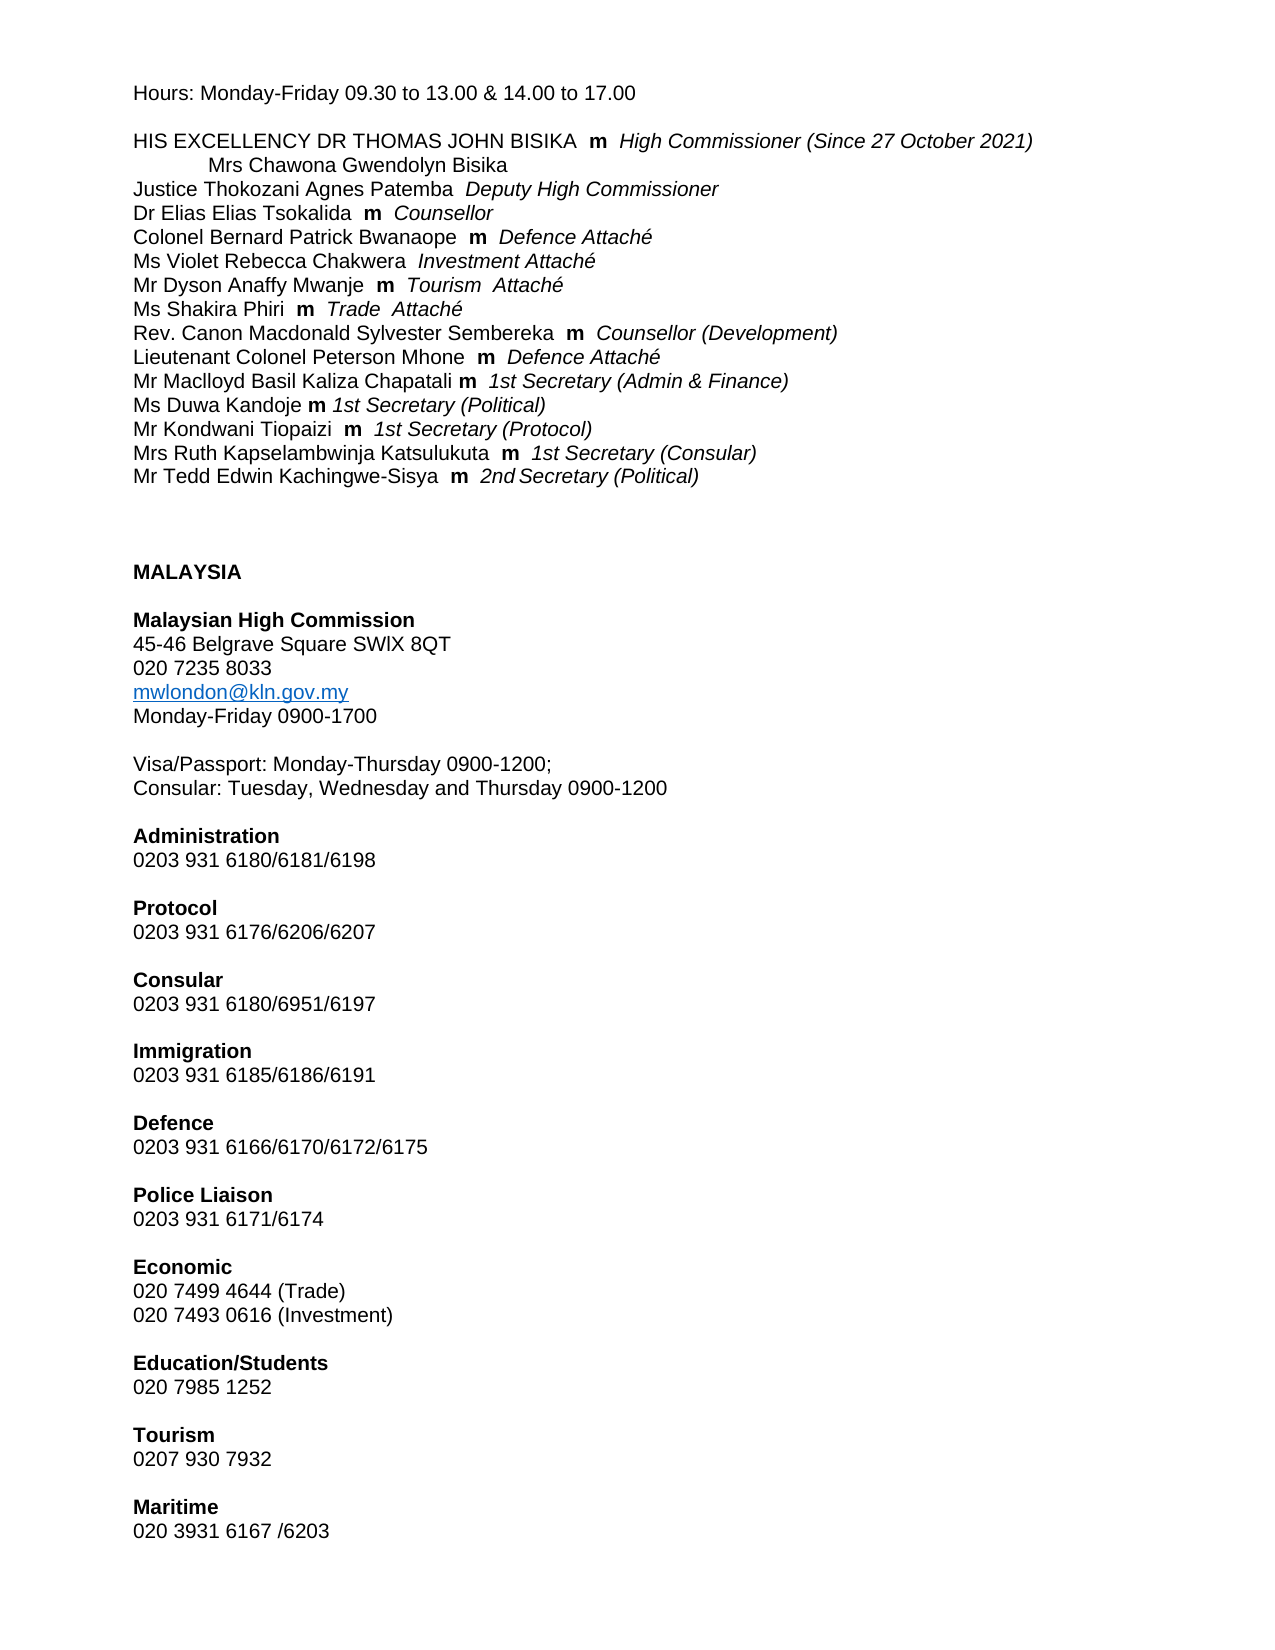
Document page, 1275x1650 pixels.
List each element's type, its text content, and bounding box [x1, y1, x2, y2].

text MALAYSIA [133, 560, 1181, 584]
text Mrs Chawona Gwendolyn Bisika [133, 153, 1181, 177]
text Administration [133, 824, 1181, 848]
text Mrs Ruth Kapselambwinja Katsulukuta m 1st Secretary (Consular) [133, 440, 1181, 464]
text Education/Students [133, 1351, 1181, 1375]
text Colonel Bernard Patrick Bwanaope m Defence Attaché [133, 225, 1181, 249]
text Monday-Friday 0900-1700 [133, 704, 1181, 728]
text 45-46 Belgrave Square SWlX 8QT [133, 632, 1181, 656]
text Dr Elias Elias Tsokalida m Counsellor [133, 201, 1181, 225]
text 0203 931 6180/6951/6197 [133, 991, 1181, 1015]
text Defence [133, 1111, 1181, 1135]
text Hours: Monday-Friday 09.30 to 13.00 & 14.00 to 17.00 [133, 81, 1181, 105]
text Mr Dyson Anaffy Mwanje m Tourism Attaché [133, 273, 1181, 297]
text Maritime [133, 1494, 1181, 1518]
text Rev. Canon Macdonald Sylvester Sembereka m Counsellor (Development) [133, 321, 1181, 344]
text 0203 931 6180/6181/6198 [133, 848, 1181, 872]
text mwlondon@kln.gov.my [133, 680, 1181, 704]
text Protocol [133, 896, 1181, 919]
text Justice Thokozani Agnes Patemba Deputy High Commissioner [133, 177, 1181, 201]
text Tourism [133, 1423, 1181, 1447]
text Consular [133, 967, 1181, 991]
text 0203 931 6171/6174 [133, 1207, 1181, 1231]
text 020 7493 0616 (Investment) [133, 1303, 1181, 1327]
text Ms Shakira Phiri m Trade Attaché [133, 297, 1181, 321]
text 020 3931 6167 /6203 [133, 1518, 1181, 1542]
text Ms Violet Rebecca Chakwera Investment Attaché [133, 249, 1181, 273]
text Malaysian High Commission [133, 608, 1181, 632]
text 0203 931 6185/6186/6191 [133, 1063, 1181, 1087]
text Consular: Tuesday, Wednesday and Thursday 0900-1200 [133, 776, 1181, 800]
text 0203 931 6176/6206/6207 [133, 919, 1181, 943]
text Ms Duwa Kandoje m 1st Secretary (Political) [133, 392, 1181, 416]
text 020 7985 1252 [133, 1375, 1181, 1399]
text 020 7235 8033 [133, 656, 1181, 680]
text Lieutenant Colonel Peterson Mhone m Defence Attaché [133, 344, 1181, 368]
text HIS EXCELLENCY DR THOMAS JOHN BISIKA m High Commissioner (Since 27 October 2021) [133, 129, 1181, 153]
text Police Liaison [133, 1183, 1181, 1207]
text Immigration [133, 1039, 1181, 1063]
text 020 7499 4644 (Trade) [133, 1279, 1181, 1303]
text 0207 930 7932 [133, 1447, 1181, 1471]
text Mr Kondwani Tiopaizi m 1st Secretary (Protocol) [133, 416, 1181, 440]
text Mr Maclloyd Basil Kaliza Chapatali m 1st Secretary (Admin & Finance) [133, 368, 1181, 392]
text Mr Tedd Edwin Kachingwe-Sisya m 2nd Secretary (Political) [133, 464, 1181, 488]
text Visa/Passport: Monday-Thursday 0900-1200; [133, 752, 1181, 776]
text Economic [133, 1255, 1181, 1279]
text 0203 931 6166/6170/6172/6175 [133, 1135, 1181, 1159]
